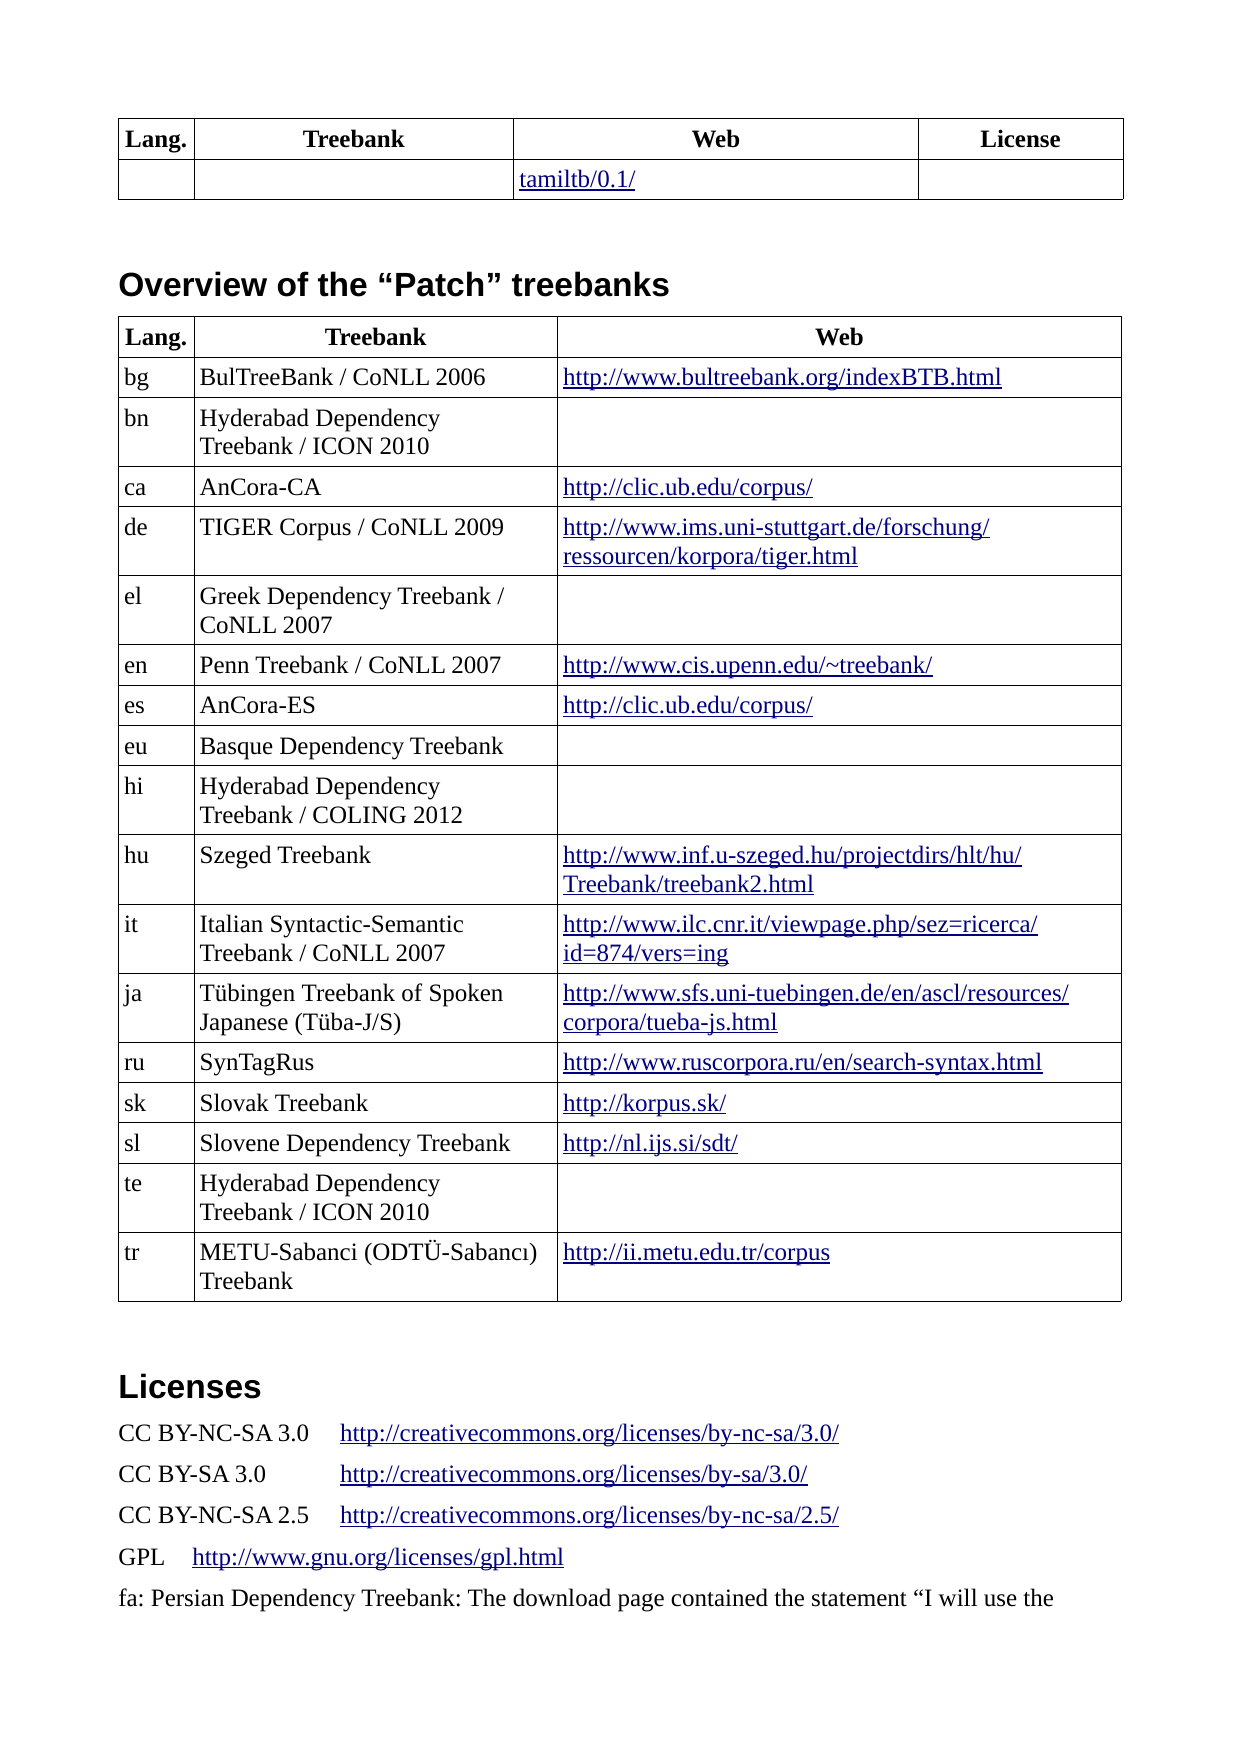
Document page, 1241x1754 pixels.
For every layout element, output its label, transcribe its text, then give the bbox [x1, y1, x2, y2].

table_cell Basque Dependency Treebank [195, 726, 557, 765]
table_cell SynTagRus [195, 1043, 557, 1082]
table_header Web [558, 317, 1121, 357]
table_cell sl [119, 1123, 194, 1162]
table_header Lang. [119, 119, 194, 158]
table_cell [919, 160, 1123, 199]
table_cell http://ii.metu.edu.tr/corpus [558, 1233, 1121, 1301]
text fa: Persian Dependency Treebank: The download page contained the statement “I will use the [118, 1583, 1122, 1612]
table_cell [558, 576, 1121, 644]
table_header Treebank [195, 119, 513, 158]
table_cell http://clic.ub.edu/corpus/ [558, 467, 1121, 506]
table_cell Slovak Treebank [195, 1083, 557, 1122]
table_header Web [514, 119, 918, 158]
table_cell it [119, 905, 194, 972]
table_cell de [119, 507, 194, 575]
table_cell Italian Syntactic-Semantic Treebank / CoNLL 2007 [195, 905, 557, 972]
table_cell ru [119, 1043, 194, 1082]
table_cell Greek Dependency Treebank / CoNLL 2007 [195, 576, 557, 644]
table_cell en [119, 645, 194, 685]
table_cell te [119, 1164, 194, 1232]
table_cell tamiltb/0.1/ [514, 160, 918, 199]
text GPL http://www.gnu.org/licenses/gpl.html [118, 1542, 1122, 1571]
table_cell ja [119, 974, 194, 1042]
table_cell METU-Sabanci (ODTÜ-Sabancı) Treebank [195, 1233, 557, 1301]
table_cell http://korpus.sk/ [558, 1083, 1121, 1122]
table_cell es [119, 686, 194, 725]
table_cell http://www.ilc.cnr.it/viewpage.php/sez=ricerca/id=874/vers=ing [558, 905, 1121, 972]
table_cell http://www.inf.u-szeged.hu/projectdirs/hlt/hu/Treebank/treebank2.html [558, 835, 1121, 903]
table_cell Hyderabad Dependency Treebank / COLING 2012 [195, 766, 557, 834]
table_cell [558, 398, 1121, 466]
table_cell http://www.ims.uni-stuttgart.de/forschung/ressourcen/korpora/tiger.html [558, 507, 1121, 575]
table_cell Szeged Treebank [195, 835, 557, 903]
table_cell [119, 160, 194, 199]
table_cell bn [119, 398, 194, 466]
table_cell http://www.cis.upenn.edu/~treebank/ [558, 645, 1121, 685]
table_cell http://www.bultreebank.org/indexBTB.html [558, 358, 1121, 397]
table_cell AnCora-CA [195, 467, 557, 506]
table_cell BulTreeBank / CoNLL 2006 [195, 358, 557, 397]
table_cell http://www.ruscorpora.ru/en/search-syntax.html [558, 1043, 1121, 1082]
table_cell hi [119, 766, 194, 834]
table_cell http://nl.ijs.si/sdt/ [558, 1123, 1121, 1162]
subtitle Overview of the “Patch” treebanks [118, 265, 1122, 304]
text CC BY-NC-SA 3.0 http://creativecommons.org/licenses/by-nc-sa/3.0/ [118, 1418, 1122, 1447]
table_cell bg [119, 358, 194, 397]
table_cell [558, 726, 1121, 765]
table_cell Hyderabad Dependency Treebank / ICON 2010 [195, 398, 557, 466]
table_cell Slovene Dependency Treebank [195, 1123, 557, 1162]
table_cell sk [119, 1083, 194, 1122]
text CC BY-SA 3.0 http://creativecommons.org/licenses/by-sa/3.0/ [118, 1459, 1122, 1488]
table_header License [919, 119, 1123, 158]
table_cell ca [119, 467, 194, 506]
table_cell hu [119, 835, 194, 903]
table_cell eu [119, 726, 194, 765]
table_header Lang. [119, 317, 194, 357]
table_cell [195, 160, 513, 199]
text CC BY-NC-SA 2.5 http://creativecommons.org/licenses/by-nc-sa/2.5/ [118, 1501, 1122, 1529]
table_cell el [119, 576, 194, 644]
table_cell [558, 766, 1121, 834]
table_cell http://www.sfs.uni-tuebingen.de/en/ascl/resources/corpora/tueba-js.html [558, 974, 1121, 1042]
table_cell TIGER Corpus / CoNLL 2009 [195, 507, 557, 575]
table_header Treebank [195, 317, 557, 357]
subtitle Licenses [118, 1367, 1122, 1406]
table_cell AnCora-ES [195, 686, 557, 725]
table_cell tr [119, 1233, 194, 1301]
table_cell Hyderabad Dependency Treebank / ICON 2010 [195, 1164, 557, 1232]
table_cell Tübingen Treebank of Spoken Japanese (Tüba-J/S) [195, 974, 557, 1042]
table_cell [558, 1164, 1121, 1232]
table_cell http://clic.ub.edu/corpus/ [558, 686, 1121, 725]
table_cell Penn Treebank / CoNLL 2007 [195, 645, 557, 685]
